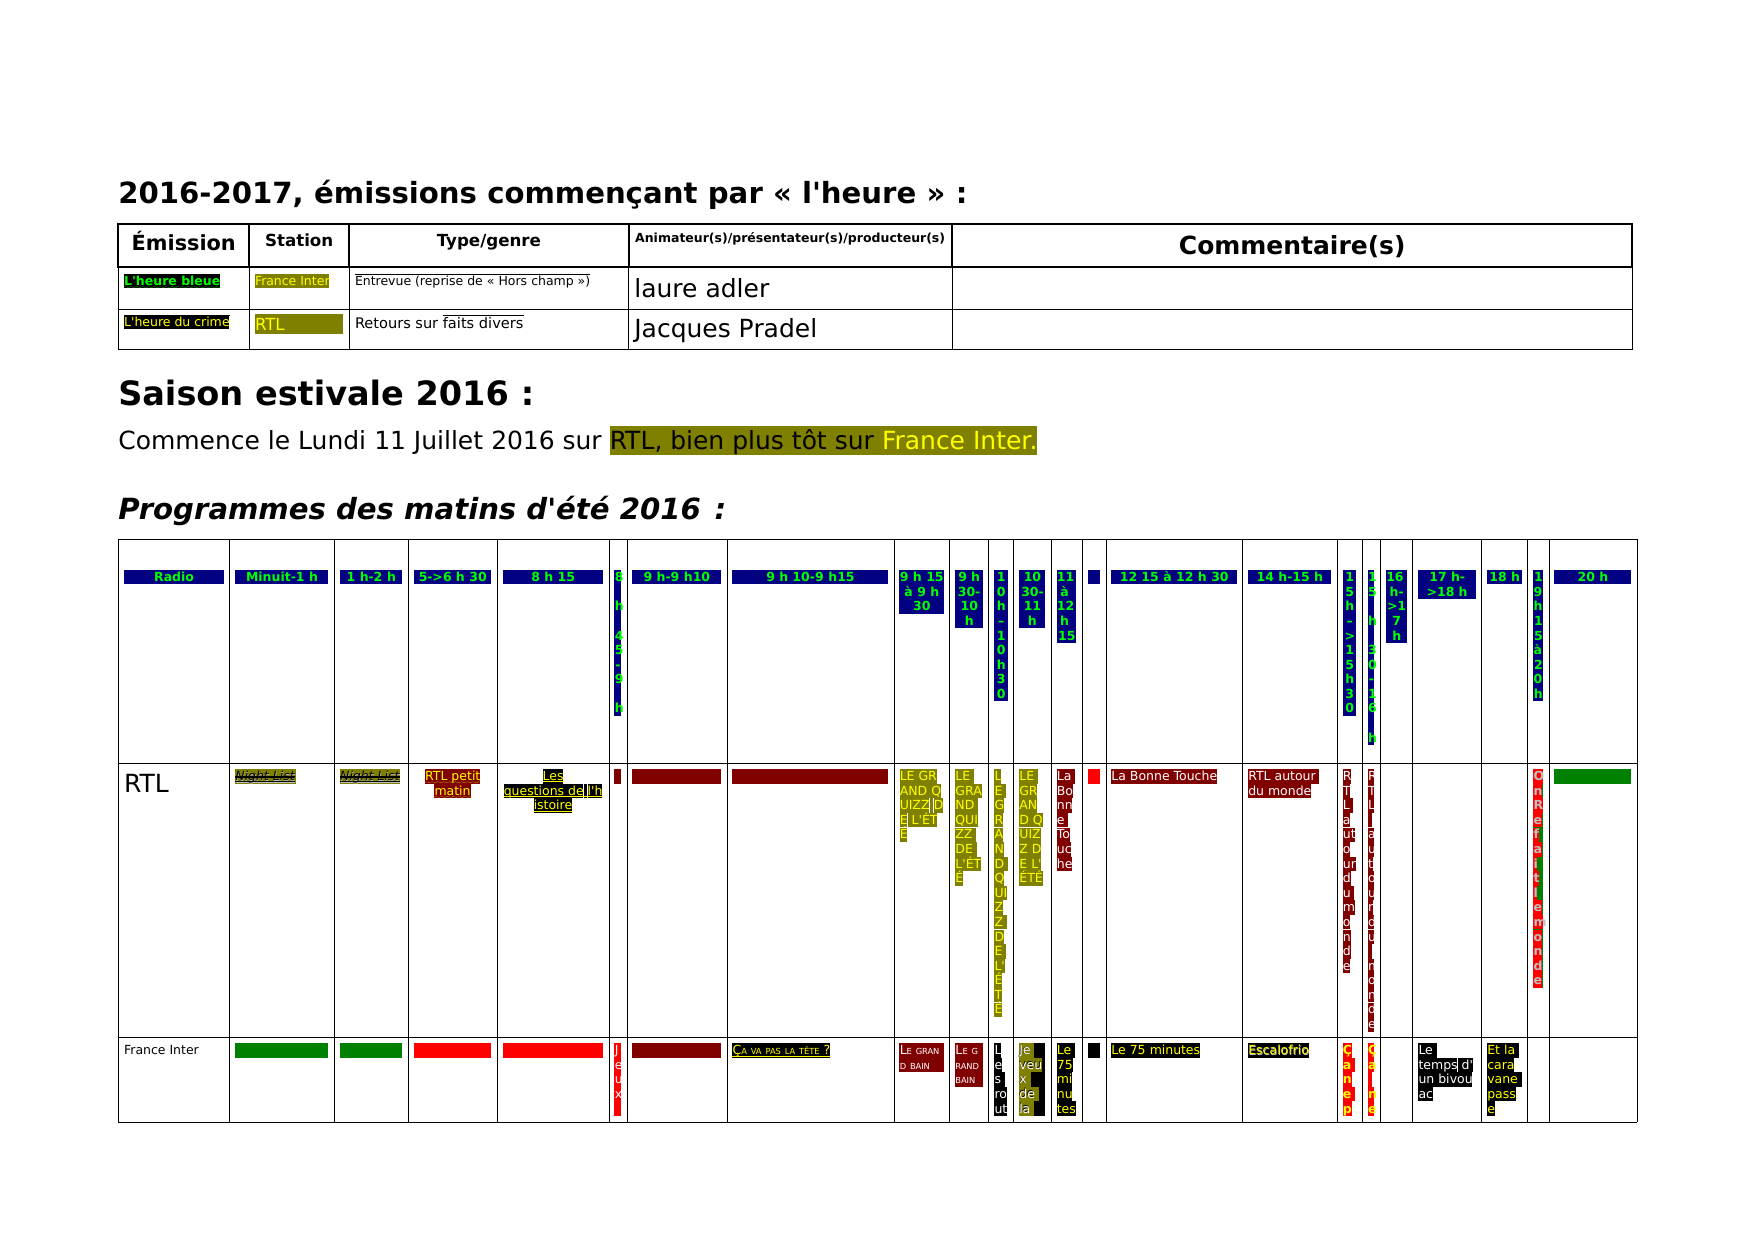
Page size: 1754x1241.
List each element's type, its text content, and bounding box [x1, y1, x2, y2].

table_cell France Inter [119, 1038, 229, 1122]
table_cell [728, 764, 894, 1037]
table_cell Le grand bain [895, 1038, 949, 1122]
table_cell [1083, 764, 1106, 1037]
table_cell Jacques Pradel [629, 310, 952, 349]
table_cell Le grand quizz de l'été [895, 764, 949, 1037]
table_cell Le grand quizz de l'été [1014, 764, 1051, 1037]
table_cell Ça ne p [1338, 1038, 1362, 1122]
table_cell RTL petit matin [409, 764, 497, 1037]
table_header 19 h 15 à 20 h [1528, 540, 1549, 763]
table_cell [1381, 764, 1412, 1037]
table_cell [1550, 1038, 1637, 1122]
table_cell [953, 310, 1632, 349]
table_cell Et la caravane passe [1482, 1038, 1527, 1122]
table_cell Retours sur faits divers [350, 310, 628, 349]
table_header 9 h 15 à 9 h 30 [895, 540, 949, 763]
table_cell [628, 764, 727, 1037]
table_cell L'heure bleue [119, 268, 249, 309]
table_cell Je veux de la [1014, 1038, 1051, 1122]
table_header 15 h 30-16 h [1363, 540, 1380, 763]
table_cell [1413, 764, 1481, 1037]
table_cell Ça va pas la tête ? [728, 1038, 894, 1122]
table_cell On Refait le monde [1528, 764, 1549, 1037]
table_header 20 h [1550, 540, 1637, 763]
table_cell [953, 268, 1632, 309]
table_header 16 h->17 h [1381, 540, 1412, 763]
table_cell Les rout [989, 1038, 1013, 1122]
table_cell La Bonne Touche [1107, 764, 1242, 1037]
table_header 11 à 12 h 15 [1052, 540, 1082, 763]
table_cell Le 75 minutes [1107, 1038, 1242, 1122]
table_cell Jeux [610, 1038, 627, 1122]
table_cell laure adler [629, 268, 952, 309]
table_cell Les questions de l'histoire [498, 764, 609, 1037]
table_header 18 h [1482, 540, 1527, 763]
table_header 8 h 15 [498, 540, 609, 763]
table_header 9 h-9 h10 [628, 540, 727, 763]
table_cell RTL autour du monde [1243, 764, 1337, 1037]
table_header 12 15 à 12 h 30 [1107, 540, 1242, 763]
subtitle Saison estivale 2016 : [118, 374, 1636, 413]
table_header 5->6 h 30 [409, 540, 497, 763]
table_cell L'heure du crime [119, 310, 249, 349]
table_cell Entrevue (reprise de « Hors champ ») [350, 268, 628, 309]
table_cell [1550, 764, 1637, 1037]
table_cell Ça ne [1363, 1038, 1380, 1122]
table_cell RTL autour du monde [1363, 764, 1380, 1037]
table_cell [1482, 764, 1527, 1037]
table_cell [628, 1038, 727, 1122]
table_cell La Bonne Touche [1052, 764, 1082, 1037]
table_cell Le temps d'un bivouac [1413, 1038, 1481, 1122]
table_header 8 h 45-9 h [610, 540, 627, 763]
table_header Émission [119, 225, 248, 266]
table_header [1083, 540, 1106, 763]
table_cell RTL [250, 310, 349, 349]
subtitle Programmes des matins d'été 2016 : [118, 493, 1636, 527]
table_header Commentaire(s) [953, 225, 1631, 266]
table_cell RTL [119, 764, 229, 1037]
table_cell Night List [230, 764, 334, 1037]
table_header 9 h 30-10 h [950, 540, 988, 763]
table_cell [1083, 1038, 1106, 1122]
table_cell France Inter [250, 268, 349, 309]
table_cell [610, 764, 627, 1037]
table_cell Le 75 minutes [1052, 1038, 1082, 1122]
subtitle 2016-2017, émissions commençant par « l'heure » : [118, 177, 1636, 211]
table_header 14 h-15 h [1243, 540, 1337, 763]
table_cell Escalofrio [1243, 1038, 1337, 1122]
table_cell Le grand quizz de l'été [989, 764, 1013, 1037]
table_header Station [250, 225, 348, 266]
table_cell Night List [335, 764, 408, 1037]
table_header 9 h 10-9 h15 [728, 540, 894, 763]
text Commence le Lundi 11 Juillet 2016 sur RTL, bien plus tôt sur France Inter. [118, 426, 1636, 455]
table_header 15 h –> 15 h 30 [1338, 540, 1362, 763]
table_cell [230, 1038, 334, 1122]
table_cell [1381, 1038, 1412, 1122]
table_header Type/genre [350, 225, 628, 266]
table_cell [498, 1038, 609, 1122]
table_header Radio [119, 540, 229, 763]
table_cell [335, 1038, 408, 1122]
table_header 1 h-2 h [335, 540, 408, 763]
table_cell [409, 1038, 497, 1122]
table_header 10 h – 10 h 30 [989, 540, 1013, 763]
table_cell RTL autour du monde [1338, 764, 1362, 1037]
table_cell Le grand quizz de l'été [950, 764, 988, 1037]
table_header Minuit-1 h [230, 540, 334, 763]
table_header 10 30-11 h [1014, 540, 1051, 763]
table_header Animateur(s)/présentateur(s)/producteur(s) [630, 225, 951, 266]
table_header 17 h->18 h [1413, 540, 1481, 763]
table_cell Le grand bain [950, 1038, 988, 1122]
table_cell [1528, 1038, 1549, 1122]
